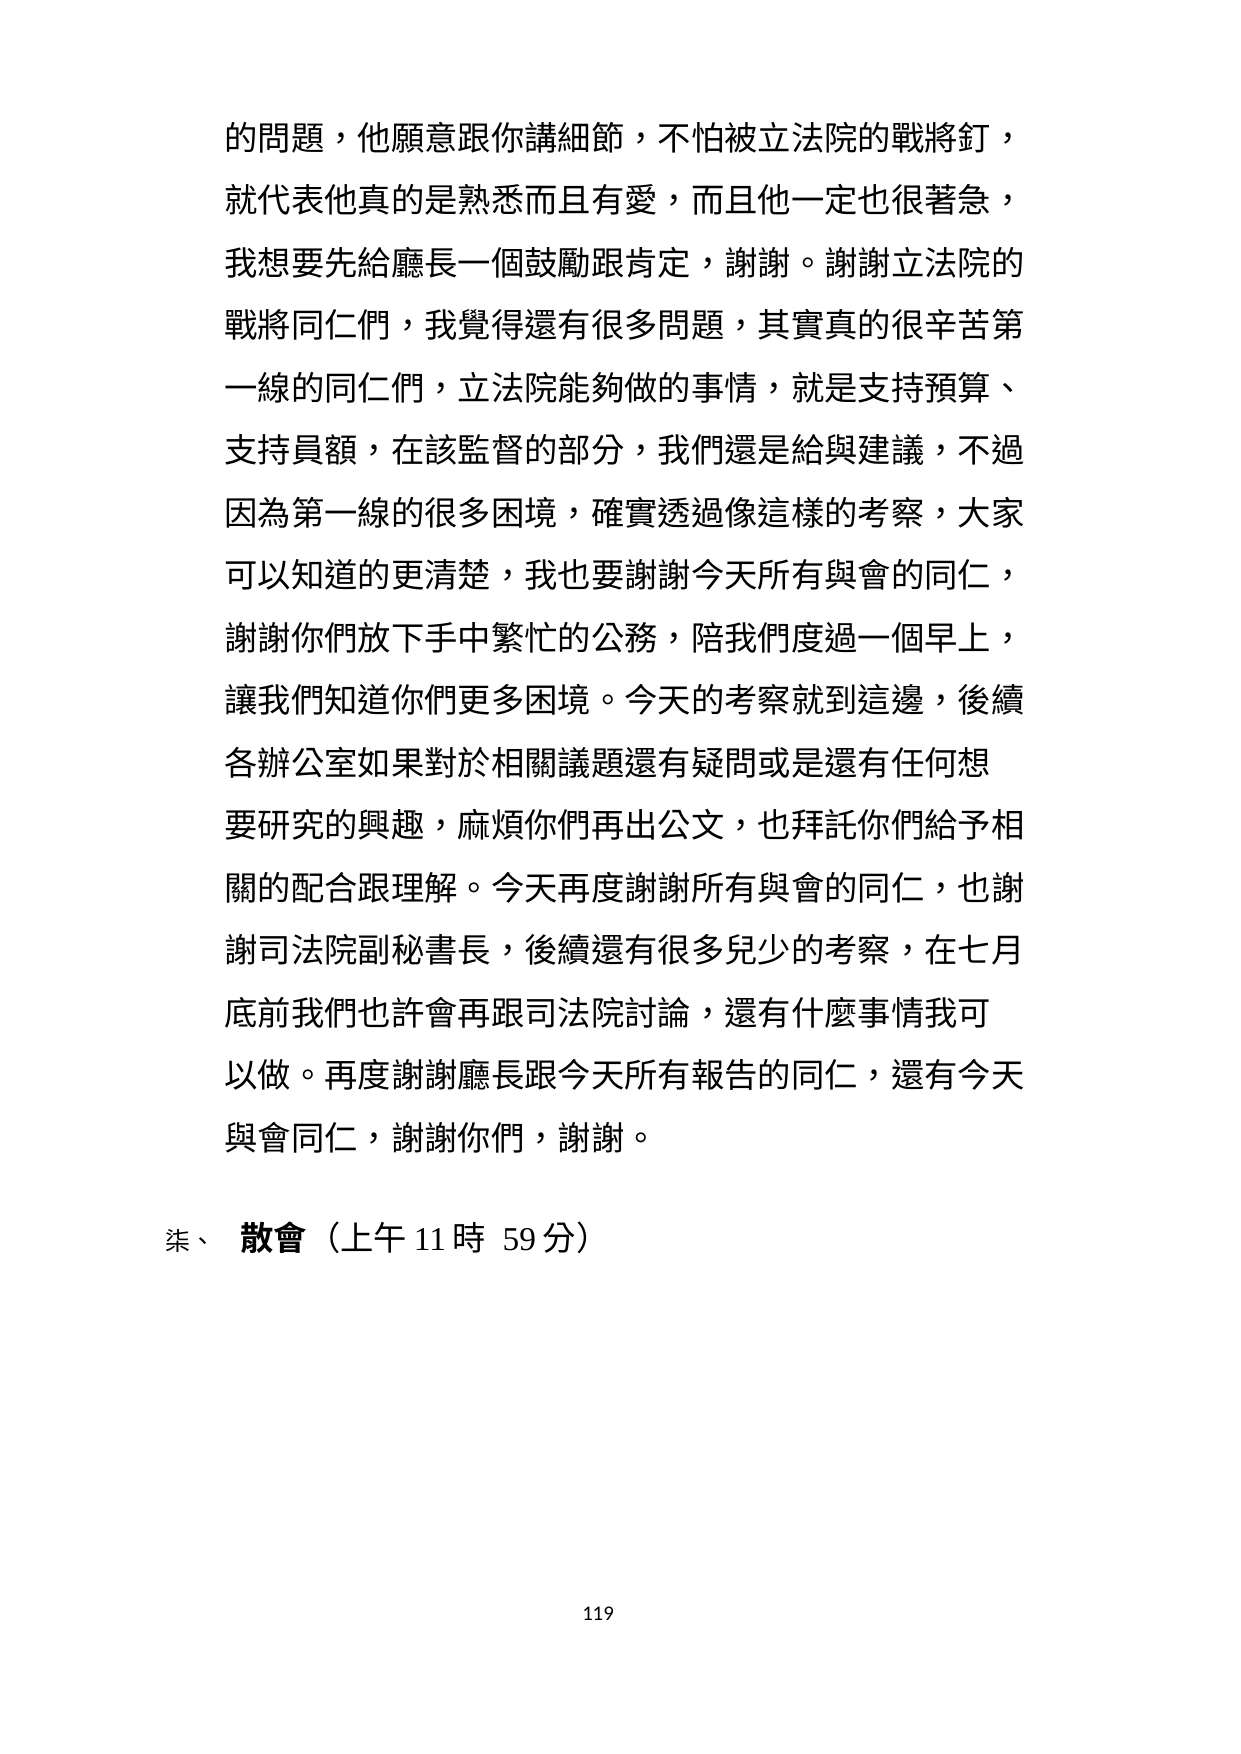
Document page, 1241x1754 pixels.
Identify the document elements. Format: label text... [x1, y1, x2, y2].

text 關的配合跟理解。今天再度謝謝所有與會的同仁，也謝 [178, 844, 1110, 907]
text 就代表他真的是熟悉而且有愛，而且他一定也很著急， [178, 157, 1110, 219]
text 與會同仁，謝謝你們，謝謝。 [178, 1094, 1110, 1157]
text 一線的同仁們，立法院能夠做的事情，就是支持預算、 [178, 344, 1110, 407]
text 底前我們也許會再跟司法院討論，還有什麼事情我可 [178, 969, 1110, 1032]
text 謝謝你們放下手中繁忙的公務，陪我們度過一個早上， [178, 594, 1110, 657]
text 讓我們知道你們更多困境。今天的考察就到這邊，後續 [178, 657, 1110, 719]
text 要研究的興趣，麻煩你們再出公文，也拜託你們給予相 [178, 782, 1110, 844]
text 戰將同仁們，我覺得還有很多問題，其實真的很辛苦第 [178, 282, 1110, 344]
text 因為第一線的很多困境，確實透過像這樣的考察，大家 [178, 469, 1110, 532]
text 支持員額，在該監督的部分，我們還是給與建議，不過 [178, 407, 1110, 469]
text 謝司法院副秘書長，後續還有很多兒少的考察，在七月 [178, 907, 1110, 969]
text 以做。再度謝謝廳長跟今天所有報告的同仁，還有今天 [178, 1032, 1110, 1094]
text 各辦公室如果對於相關議題還有疑問或是還有任何想 [178, 719, 1110, 782]
text 我想要先給廳長一個鼓勵跟肯定，謝謝。謝謝立法院的 [178, 219, 1110, 282]
list 散會（上午11時 59分） [165, 1194, 1110, 1257]
text 的問題，他願意跟你講細節，不怕被立法院的戰將釘， [178, 94, 1110, 157]
text 可以知道的更清楚，我也要謝謝今天所有與會的同仁， [178, 532, 1110, 594]
